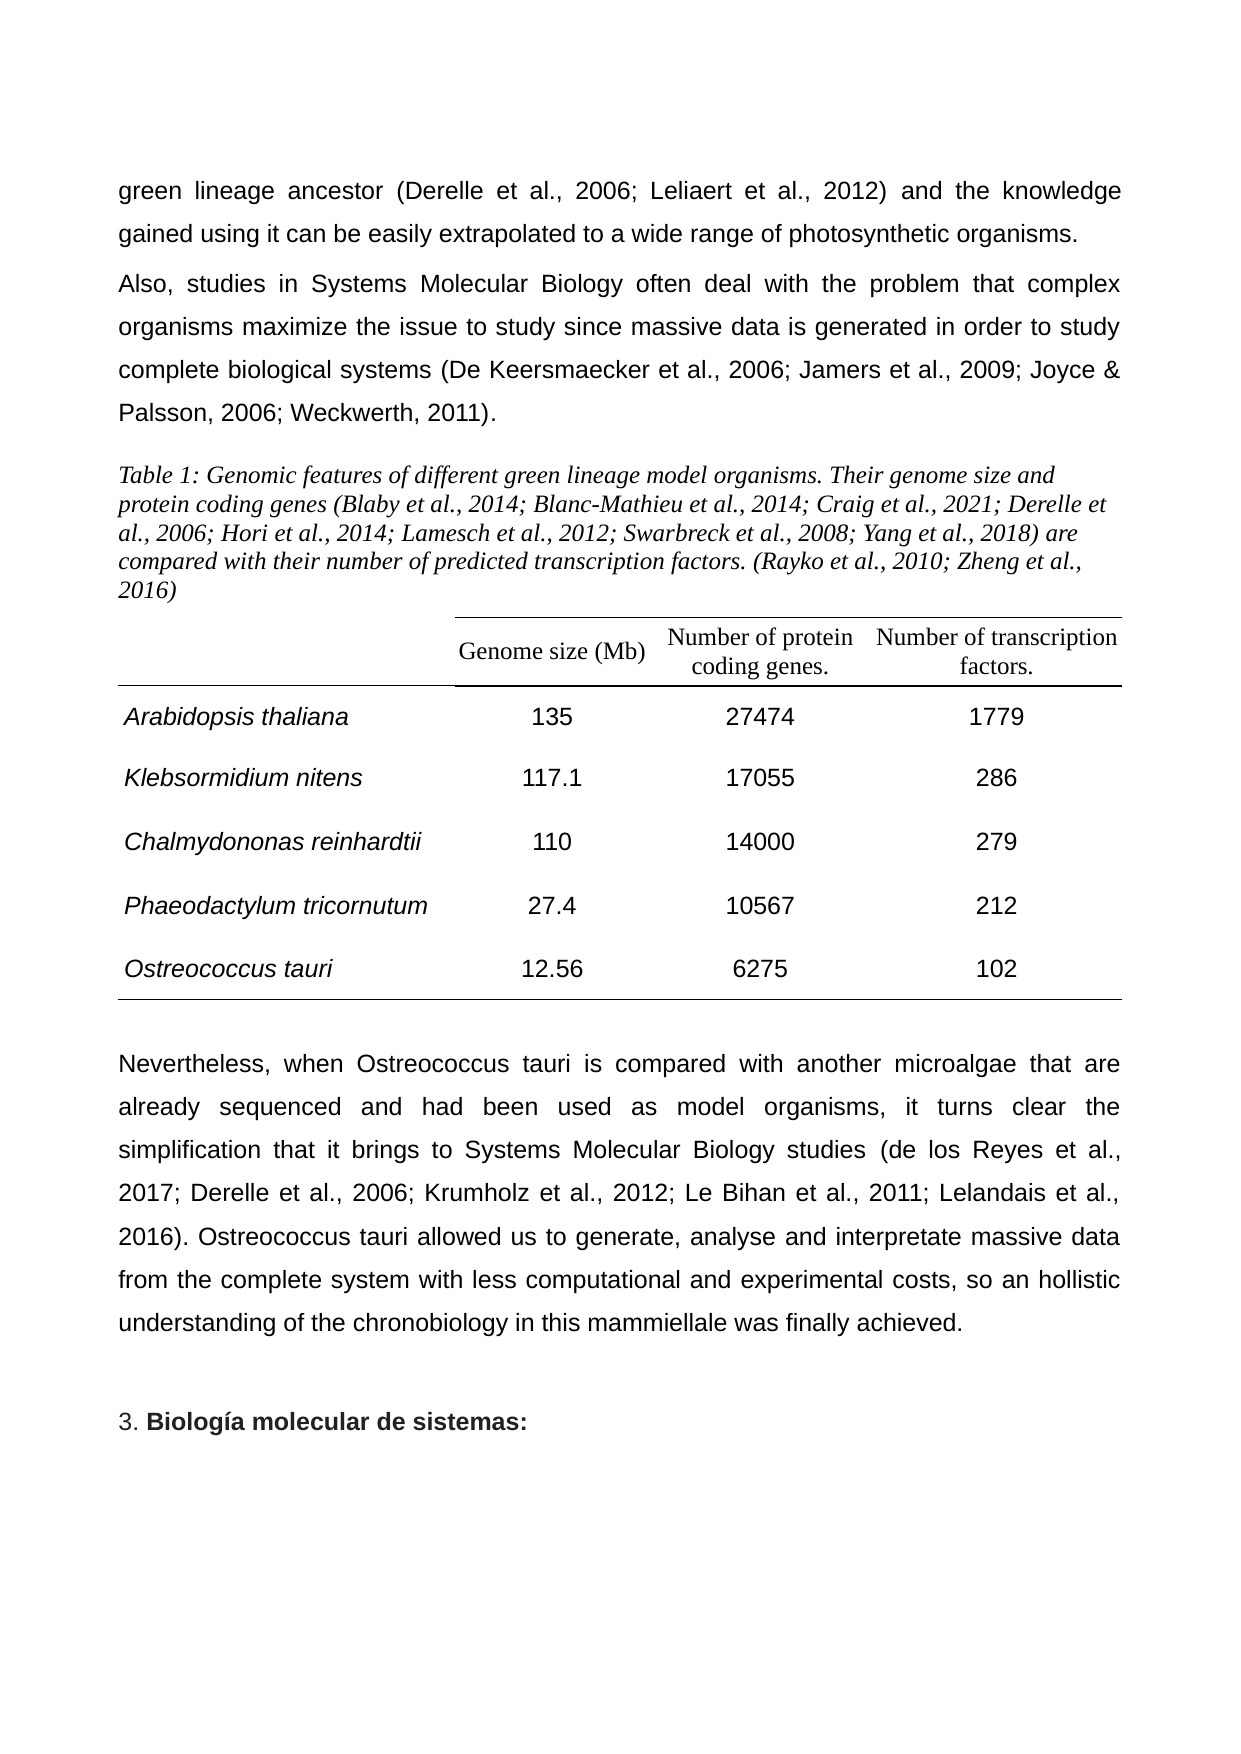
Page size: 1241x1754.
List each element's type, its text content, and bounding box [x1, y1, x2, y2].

table_header Number of protein coding genes. [649, 618, 871, 685]
text Table 1: Genomic features of different green lineage model organisms. Their genome size and protein coding genes (Blaby et al., 2014; Blanc-Mathieu et al., 2014; Craig et al., 2021; Derelle et al., 2006; Hori et al., 2014; Lamesch et al., 2012; Swarbreck et al., 2008; Yang et al., 2018)⁠ are compared with their number of predicted transcription factors. (Rayko et al., 2010; Zheng et al., 2016)⁠ [118, 460, 1122, 604]
text 3. Biología molecular de sistemas: [118, 1407, 1122, 1435]
text Also, studies in Systems Molecular Biology often deal with the problem that complex organisms maximize the issue to study since massive data is generated in order to study complete biological systems (De Keersmaecker et al., 2006; Jamers et al., 2009; Joyce & Palsson, 2006; Weckwerth, 2011)⁠. [118, 269, 1122, 427]
table_cell 102 [871, 938, 1122, 999]
table_cell 17055 [649, 746, 871, 809]
table_header Genome size (Mb) [455, 618, 649, 685]
text green lineage ancestor (Derelle et al., 2006; Leliaert et al., 2012)⁠ and the knowledge gained using it can be easily extrapolated to a wide range of photosynthetic organisms. [118, 176, 1122, 248]
table_cell 117.1 [455, 746, 649, 809]
table_cell 286 [871, 746, 1122, 809]
table_cell 110 [455, 810, 649, 873]
table_cell 27.4 [455, 874, 649, 937]
table_header Number of transcription factors. [871, 618, 1122, 685]
table_cell Arabidopsis thaliana [118, 686, 455, 746]
table_cell Ostreococcus tauri [118, 938, 455, 999]
table_cell 6275 [649, 938, 871, 999]
table_cell 10567 [649, 874, 871, 937]
table_cell 27474 [649, 687, 871, 746]
table_cell 1779 [871, 687, 1122, 746]
table_cell 135 [455, 687, 649, 746]
table_header [118, 616, 455, 685]
table_cell 279 [871, 810, 1122, 873]
table_cell Klebsormidium nitens [118, 746, 455, 809]
table_cell 12.56 [455, 938, 649, 999]
table_cell Chalmydononas reinhardtii [118, 810, 455, 873]
table_cell Phaeodactylum tricornutum [118, 874, 455, 937]
text Nevertheless, when Ostreococcus tauri is compared with another microalgae that are already sequenced and had been used as model organisms, it turns clear the simplification that it brings to Systems Molecular Biology studies (de los Reyes et al., 2017; Derelle et al., 2006; Krumholz et al., 2012; Le Bihan et al., 2011; Lelandais et al., 2016)⁠. Ostreococcus tauri allowed us to generate, analyse and interpretate massive data from the complete system with less computational and experimental costs, so an hollistic understanding of the chronobiology in this mammiellale was finally achieved. [118, 1049, 1122, 1337]
table_cell 212 [871, 874, 1122, 937]
table_cell 14000 [649, 810, 871, 873]
